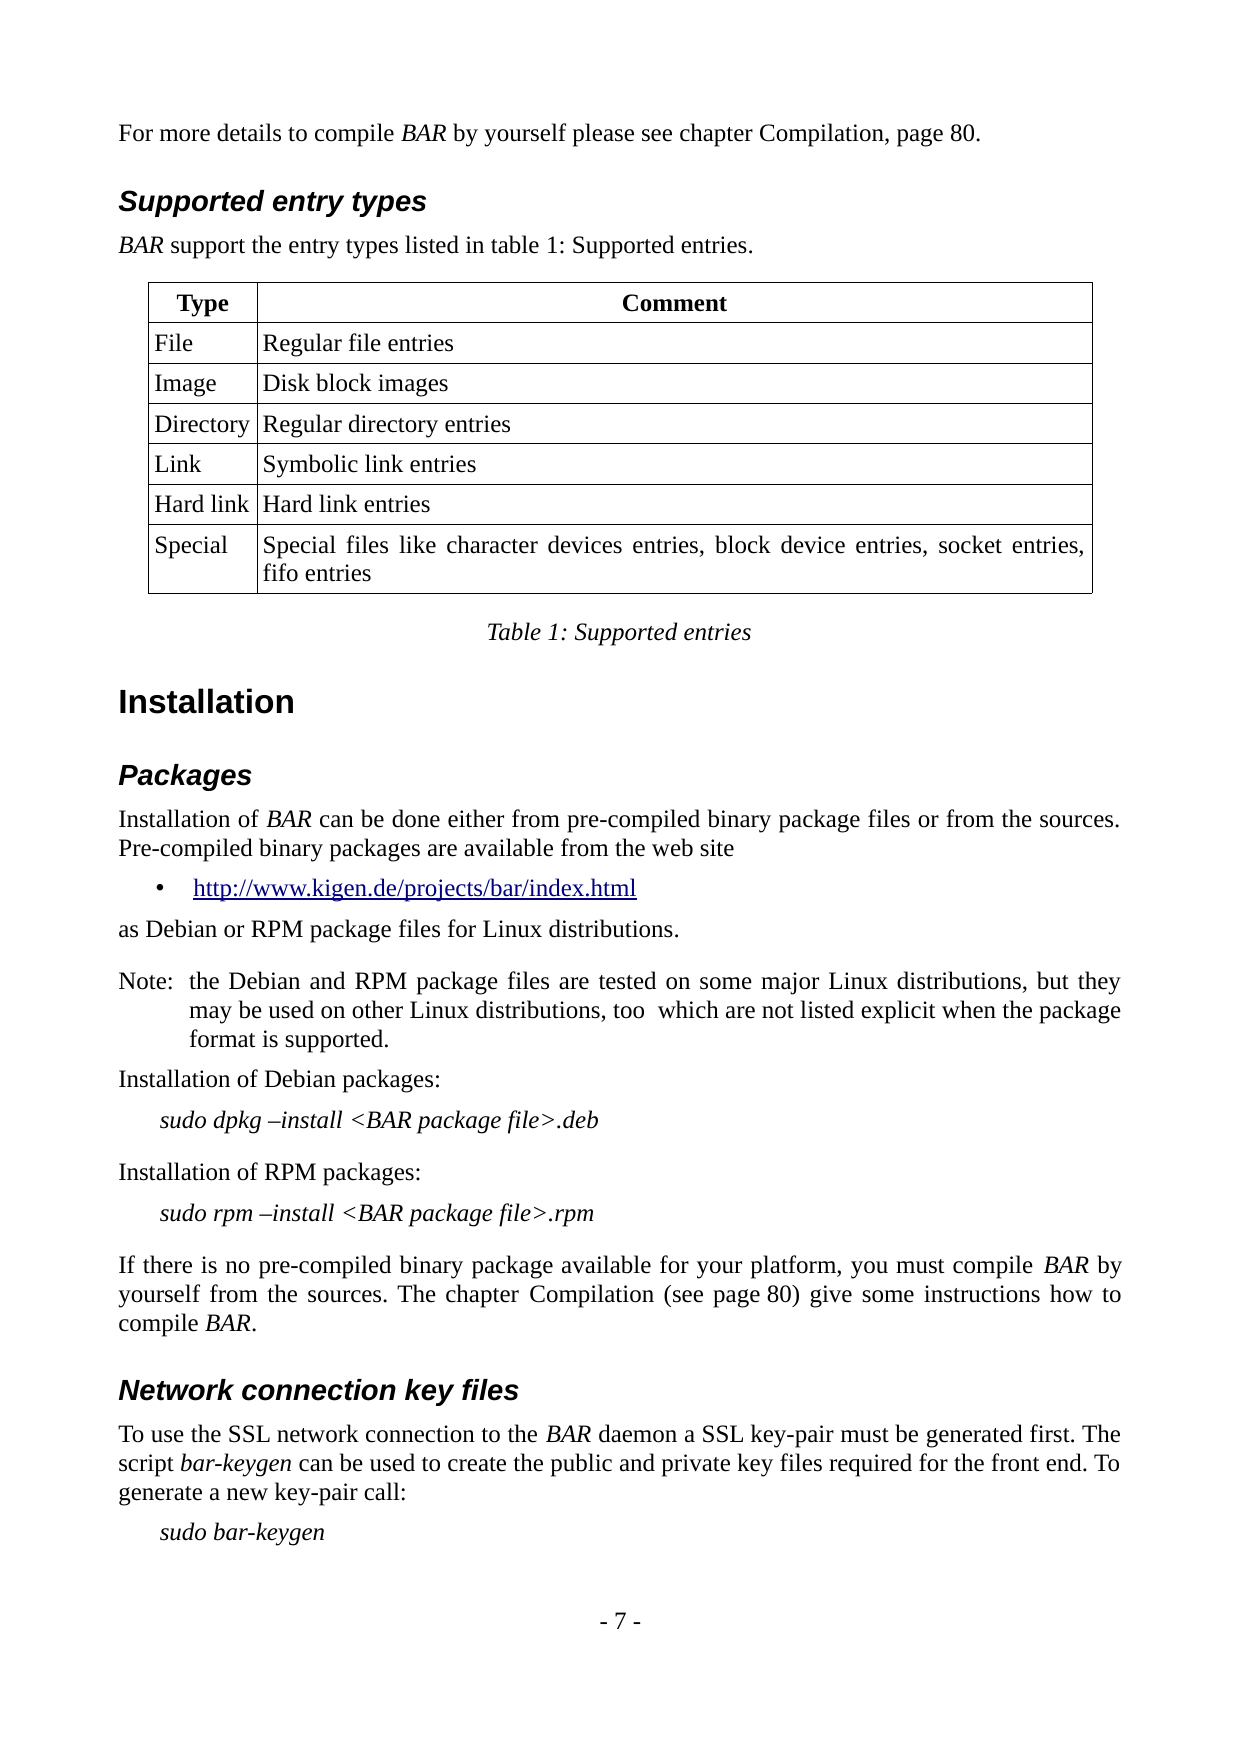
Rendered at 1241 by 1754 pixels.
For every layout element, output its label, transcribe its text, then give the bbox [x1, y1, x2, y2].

subtitle Installation [118, 682, 1122, 721]
list http://www.kigen.de/projects/bar/index.html [156, 873, 1122, 902]
text sudo dpkg –install <BAR package file>.deb [159, 1105, 1122, 1134]
text Installation of Debian packages: [118, 1064, 1122, 1093]
text For more details to compile BAR by yourself please see chapter Compilation, page 80. [118, 118, 1122, 147]
text If there is no pre-compiled binary package available for your platform, you must compile BAR by yourself from the sources. The chapter Compilation (see page 80) give some instructions how to compile BAR. [118, 1250, 1122, 1336]
subtitle Supported entry types [118, 184, 1122, 217]
table_cell Link [149, 444, 257, 483]
text Installation of RPM packages: [118, 1157, 1122, 1186]
table_cell Hard link [149, 485, 257, 524]
text Note: the Debian and RPM package files are tested on some major Linux distributions, but they may be used on other Linux distributions, too which are not listed explicit when the package format is supported. [118, 966, 1122, 1053]
text Table 1: Supported entries [118, 617, 1122, 645]
table_cell Symbolic link entries [258, 444, 1092, 483]
text BAR support the entry types listed in table 1: Supported entries. [118, 230, 1122, 258]
subtitle Network connection key files [118, 1373, 1122, 1407]
text as Debian or RPM package files for Linux distributions. [118, 914, 1122, 943]
table_cell Regular file entries [258, 323, 1092, 363]
table_cell Directory [149, 404, 257, 443]
table_cell Special [149, 525, 257, 593]
table_cell File [149, 323, 257, 363]
text sudo bar-keygen [159, 1517, 1122, 1546]
text Installation of BAR can be done either from pre-compiled binary package files or from the sources. Pre-compiled binary packages are available from the web site [118, 804, 1122, 862]
table_header Comment [258, 283, 1092, 322]
subtitle Packages [118, 758, 1122, 792]
table_cell Image [149, 364, 257, 403]
table_cell Special files like character devices entries, block device entries, socket entries, fifo entries [258, 525, 1092, 593]
text sudo rpm –install <BAR package file>.rpm [159, 1198, 1122, 1227]
table_cell Regular directory entries [258, 404, 1092, 443]
table_cell Hard link entries [258, 485, 1092, 524]
table_header Type [149, 283, 257, 322]
table_cell Disk block images [258, 364, 1092, 403]
text To use the SSL network connection to the BAR daemon a SSL key-pair must be generated first. The script bar-keygen can be used to create the public and private key files required for the front end. To generate a new key-pair call: [118, 1419, 1122, 1506]
